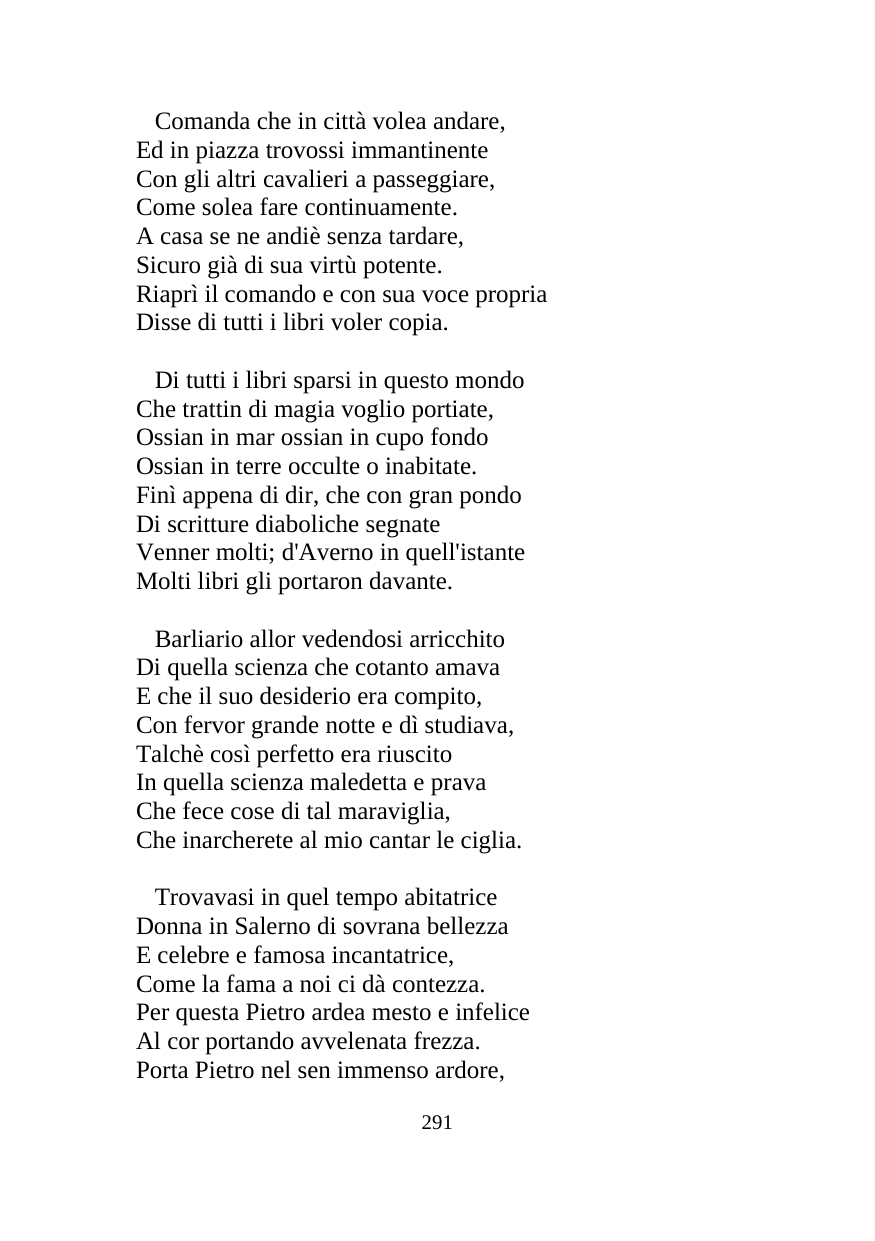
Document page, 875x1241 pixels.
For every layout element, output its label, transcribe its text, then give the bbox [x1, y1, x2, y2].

text Donna in Salerno di sovrana bellezza [106, 911, 768, 940]
text E celebre e famosa incantatrice, [106, 940, 768, 969]
text E che il suo desiderio era compito, [106, 681, 768, 710]
text A casa se ne andiè senza tardare, [106, 221, 768, 250]
text Di scritture diaboliche segnate [106, 509, 768, 537]
text Trovavasi in quel tempo abitatrice [125, 882, 768, 911]
text Ed in piazza trovossi immantinente [106, 135, 768, 164]
text Con gli altri cavalieri a passeggiare, [106, 164, 768, 192]
text Al cor portando avvelenata frezza. [106, 1026, 768, 1055]
text Di tutti i libri sparsi in questo mondo [125, 365, 768, 394]
text Talchè così perfetto era riuscito [106, 739, 768, 767]
text Sicuro già di sua virtù potente. [106, 250, 768, 279]
text Venner molti; d'Averno in quell'istante [106, 537, 768, 566]
text In quella scienza maledetta e prava [106, 767, 768, 796]
text Disse di tutti i libri voler copia. [106, 307, 768, 336]
text Ossian in mar ossian in cupo fondo [106, 422, 768, 451]
text Porta Pietro nel sen immenso ardore, [106, 1055, 768, 1084]
text Che fece cose di tal maraviglia, [106, 796, 768, 825]
text Che trattin di magia voglio portiate, [106, 394, 768, 422]
text Barliario allor vedendosi arricchito [125, 624, 768, 652]
text Che inarcherete al mio cantar le ciglia. [106, 825, 768, 854]
text Riaprì il comando e con sua voce propria [106, 279, 768, 307]
text Comanda che in città volea andare, [125, 106, 768, 135]
text Finì appena di dir, che con gran pondo [106, 480, 768, 509]
text Per questa Pietro ardea mesto e infelice [106, 997, 768, 1026]
text Molti libri gli portaron davante. [106, 566, 768, 595]
text Ossian in terre occulte o inabitate. [106, 451, 768, 480]
text Come la fama a noi ci dà contezza. [106, 969, 768, 997]
text Di quella scienza che cotanto amava [106, 652, 768, 681]
text Come solea fare continuamente. [106, 192, 768, 221]
text Con fervor grande notte e dì studiava, [106, 710, 768, 739]
